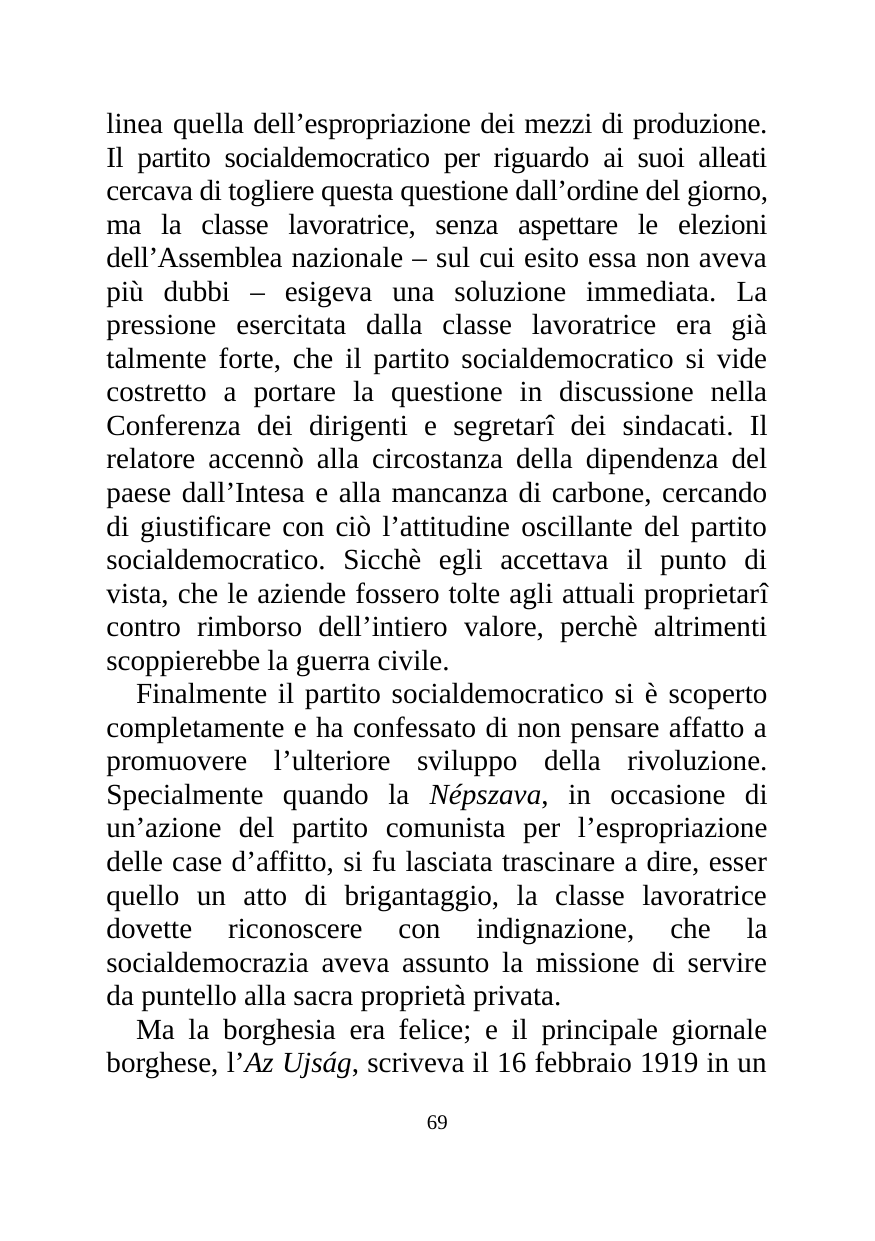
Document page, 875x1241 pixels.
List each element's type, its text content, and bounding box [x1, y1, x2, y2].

text Finalmente il partito socialdemocratico si è scoperto completamente e ha confessato di non pensare affatto a promuovere l’ulteriore sviluppo della rivoluzione. Specialmente quando la Népszava, in occasione di un’azione del partito comunista per l’espropriazione delle case d’affitto, si fu lasciata trascinare a dire, esser quello un atto di brigantaggio, la classe lavoratrice dovette riconoscere con indignazione, che la socialdemocrazia aveva assunto la missione di servire da puntello alla sacra proprietà privata. [106, 676, 768, 1012]
text Ma la borghesia era felice; e il principale giornale borghese, l’Az Ujság, scriveva il 16 febbraio 1919 in un [106, 1012, 768, 1079]
text linea quella dell’espropriazione dei mezzi di produzione. Il partito socialdemocratico per riguardo ai suoi alleati cercava di togliere questa questione dall’ordine del giorno, ma la classe lavoratrice, senza aspettare le elezioni dell’Assemblea nazionale – sul cui esito essa non aveva più dubbi – esigeva una soluzione immediata. La pressione esercitata dalla classe lavoratrice era già talmente forte, che il partito socialdemocratico si vide costretto a portare la questione in discussione nella Conferenza dei dirigenti e segretarî dei sindacati. Il relatore accennò alla circostanza della dipendenza del paese dall’Intesa e alla mancanza di carbone, cercando di giustificare con ciò l’attitudine oscillante del partito socialdemocratico. Sicchè egli accettava il punto di vista, che le aziende fossero tolte agli attuali proprietarî contro rimborso dell’intiero valore, perchè altrimenti scoppierebbe la guerra civile. [106, 106, 768, 676]
